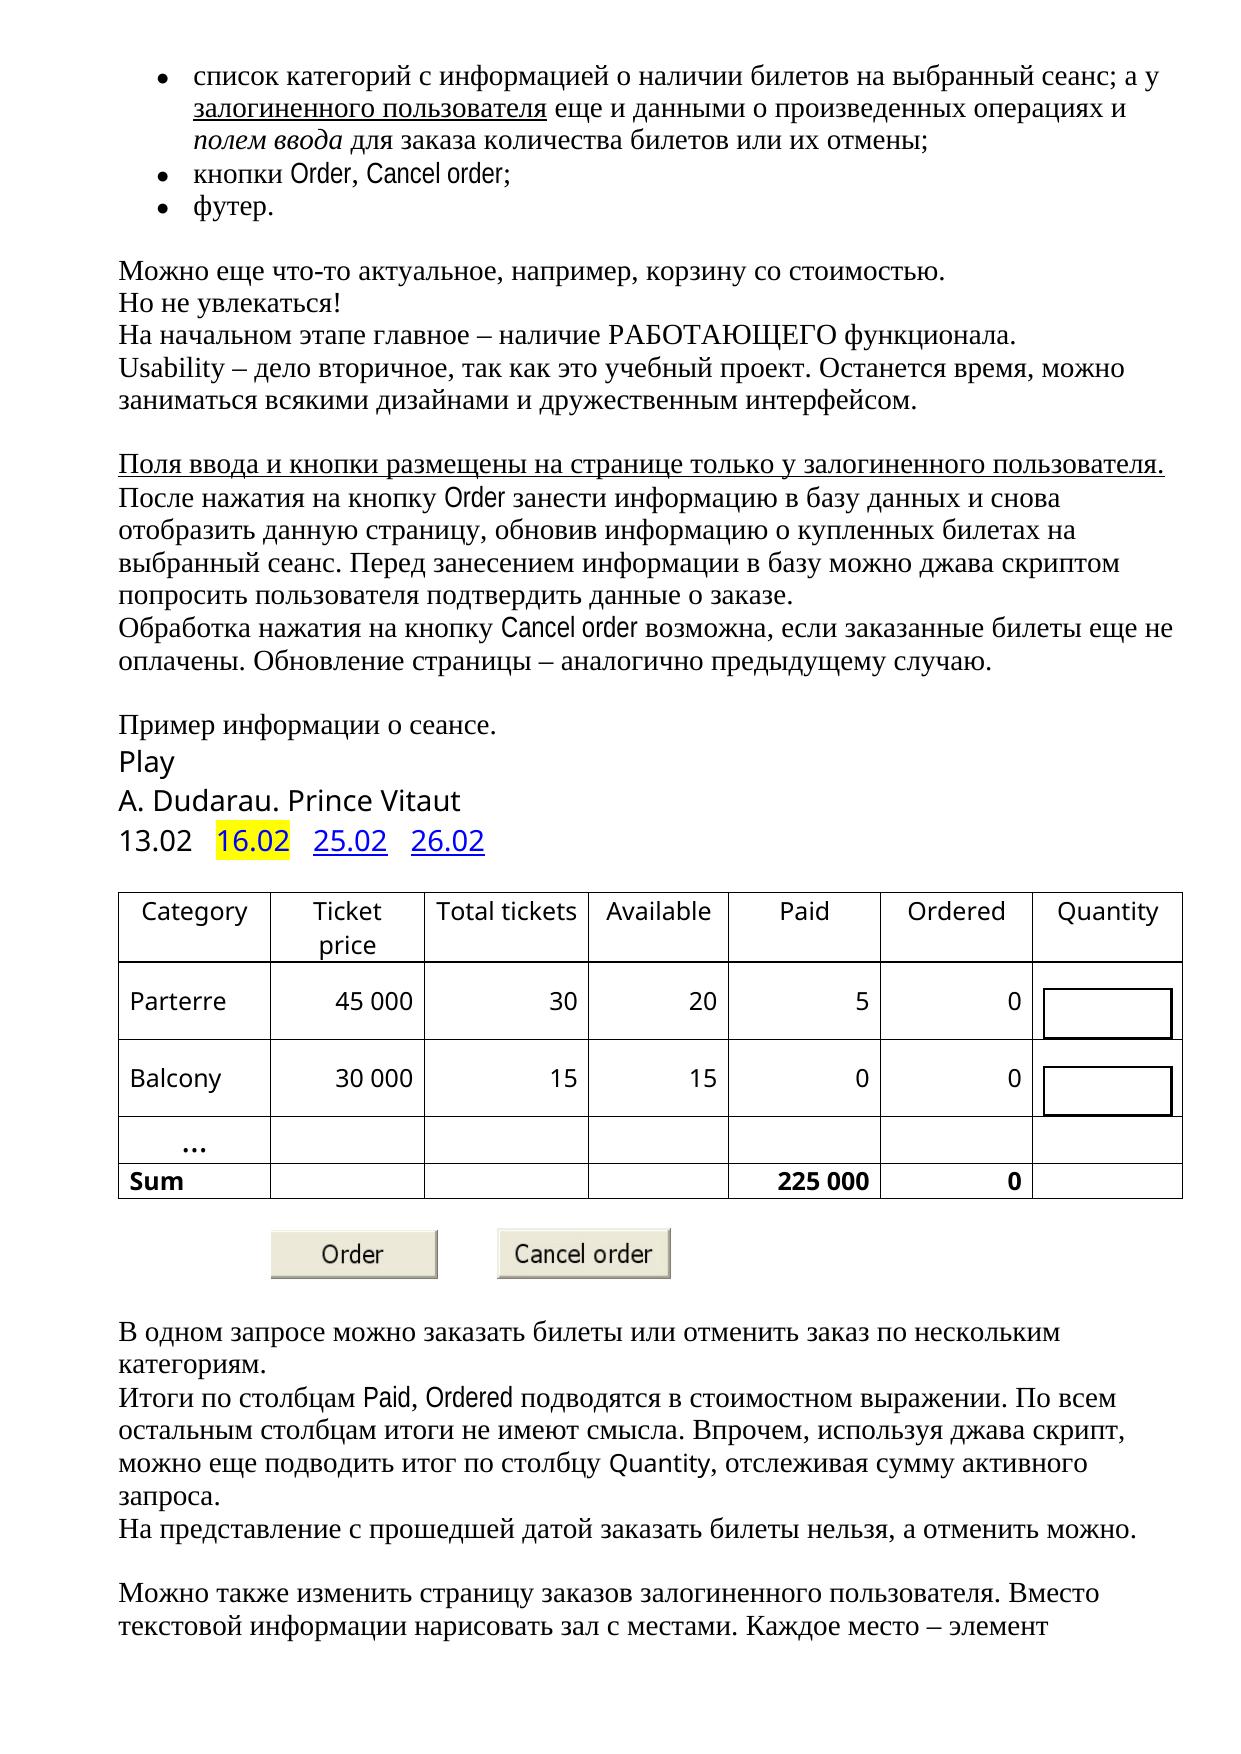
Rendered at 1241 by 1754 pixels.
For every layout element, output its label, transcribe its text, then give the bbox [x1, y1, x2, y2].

table_cell 0 [881, 1164, 1032, 1198]
table_cell 20 [589, 963, 728, 1039]
table_cell [589, 1117, 728, 1163]
table_cell 225 000 [729, 1164, 880, 1198]
table_header Ticket price [271, 893, 424, 961]
picture [496, 1227, 673, 1280]
table_header Category [119, 893, 270, 961]
table_cell 15 [425, 1040, 588, 1116]
table_header Available [589, 893, 728, 961]
table_cell 0 [881, 963, 1032, 1039]
table_cell [425, 1164, 588, 1198]
text Поля ввода и кнопки размещены на странице только у залогиненного пользователя. [118, 448, 1181, 480]
text Пример информации о сеансе. [118, 709, 1181, 741]
text Можно также изменить страницу заказов залогиненного пользователя. Вместо текстовой информации нарисовать зал с местами. Каждое место – элемент [118, 1577, 1181, 1641]
table_header Ordered [881, 893, 1032, 961]
table_cell 0 [729, 1040, 880, 1116]
text В одном запросе можно заказать билеты или отменить заказ по нескольким категориям. [118, 1315, 1181, 1380]
text После нажатия на кнопку Order занести информацию в базу данных и снова отобразить данную страницу, обновив информацию о купленных билетах на выбранный сеанс. Перед занесением информации в базу можно джава скриптом попросить пользователя подтвердить данные о заказе. [118, 480, 1181, 611]
table_cell 30 000 [271, 1040, 424, 1116]
table_header Paid [729, 893, 880, 961]
table_cell [271, 1164, 424, 1198]
text Итоги по столбцам Paid, Ordered подводятся в стоимостном выражении. По всем остальным столбцам итоги не имеют смысла. Впрочем, используя джава скрипт, можно еще подводить итог по столбцу Quantity, отслеживая сумму активного запроса. [118, 1380, 1181, 1512]
table_cell 45 000 [271, 963, 424, 1039]
list футер. [156, 189, 1181, 222]
table_header Total tickets [425, 893, 588, 961]
text Play A. Dudarau. Prince Vitaut [118, 741, 1181, 820]
text 13.02 16.02 25.02 26.02 [118, 820, 1181, 860]
text Usability – дело вторичное, так как это учебный проект. Останется время, можно заниматься всякими дизайнами и дружественным интерфейсом. [118, 351, 1181, 416]
text На начальном этапе главное – наличие РАБОТАЮЩЕГО функционала. [118, 319, 1181, 351]
table_cell Balcony [119, 1040, 270, 1116]
table_cell [589, 1164, 728, 1198]
table_cell … [119, 1117, 270, 1163]
table_cell [271, 1117, 424, 1163]
table_header [1045, 990, 1170, 1037]
text Можно еще что-то актуальное, например, корзину со стоимостью. [118, 254, 1181, 286]
table_cell Sum [119, 1164, 270, 1198]
table_cell 15 [589, 1040, 728, 1116]
table_cell [729, 1117, 880, 1163]
table_cell [1033, 963, 1182, 1039]
table_header [1045, 1068, 1170, 1114]
picture [271, 1230, 439, 1280]
text Но не увлекаться! [118, 286, 1181, 319]
list кнопки Order, Cancel order; [156, 156, 1181, 189]
table_cell [1033, 1164, 1182, 1198]
table_cell Parterre [119, 963, 270, 1039]
table_cell [425, 1117, 588, 1163]
list список категорий с информацией о наличии билетов на выбранный сеанс; а у залогиненного пользователя еще и данными о произведенных операциях и полем ввода для заказа количества билетов или их отмены; [156, 59, 1181, 156]
table_cell 0 [881, 1040, 1032, 1116]
text На представление с прошедшей датой заказать билеты нельзя, а отменить можно. [118, 1512, 1181, 1544]
table_header Quantity [1033, 893, 1182, 961]
table_cell [1033, 1117, 1182, 1163]
text Обработка нажатия на кнопку Cancel order возможна, если заказанные билеты еще не оплачены. Обновление страницы – аналогично предыдущему случаю. [118, 611, 1181, 676]
table_cell 30 [425, 963, 588, 1039]
table_cell [881, 1117, 1032, 1163]
table_cell 5 [729, 963, 880, 1039]
table_cell [1033, 1040, 1182, 1116]
